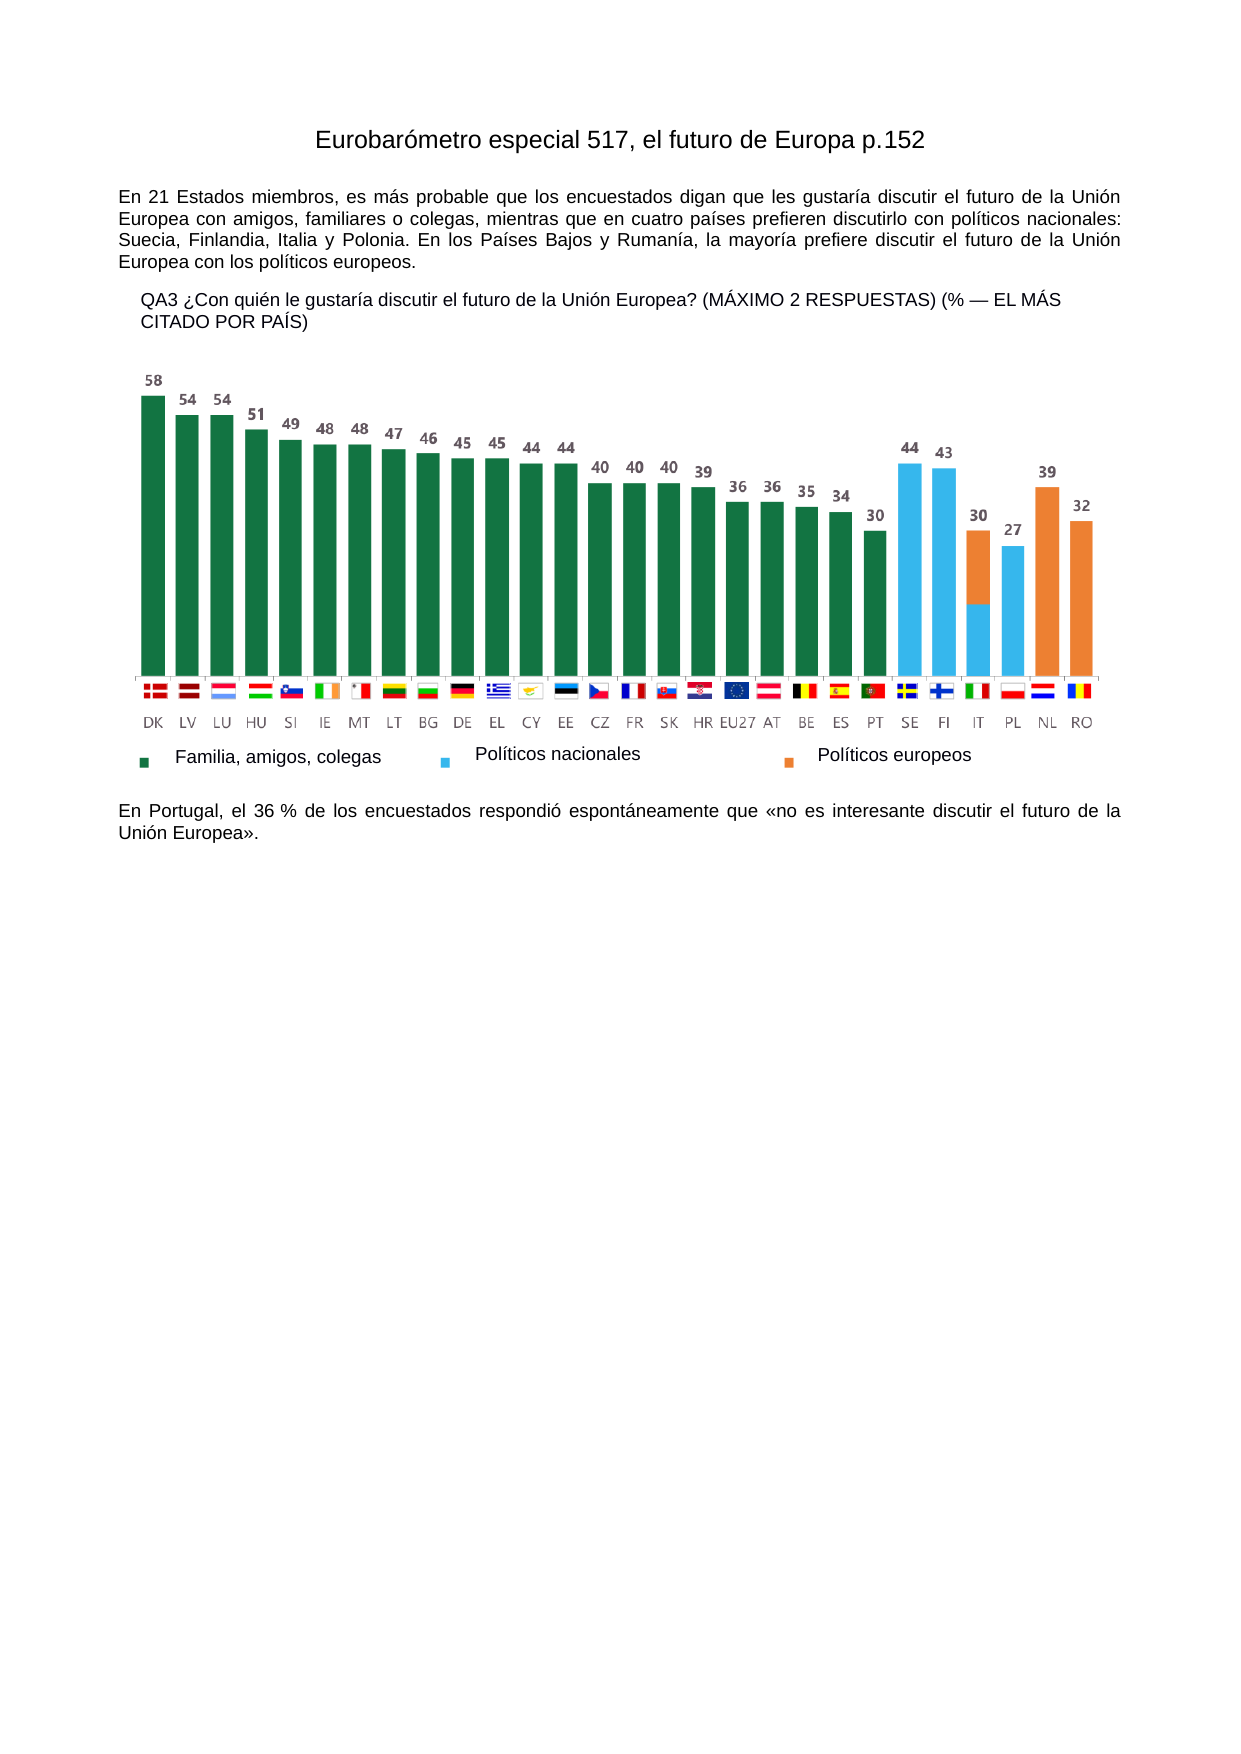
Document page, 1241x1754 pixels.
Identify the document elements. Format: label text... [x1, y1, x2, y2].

picture [118, 363, 1116, 781]
text En 21 Estados miembros, es más probable que los encuestados digan que les gustaría discutir el futuro de la Unión Europea con amigos, familiares o colegas, mientras que en cuatro países prefieren discutirlo con políticos nacionales: Suecia, Finlandia, Italia y Polonia. En los Países Bajos y Rumanía, la mayoría prefiere discutir el futuro de la Unión Europea con los políticos europeos. [118, 186, 1122, 272]
text En Portugal, el 36 % de los encuestados respondió espontáneamente que «no es interesante discutir el futuro de la Unión Europea». [118, 276, 1122, 843]
